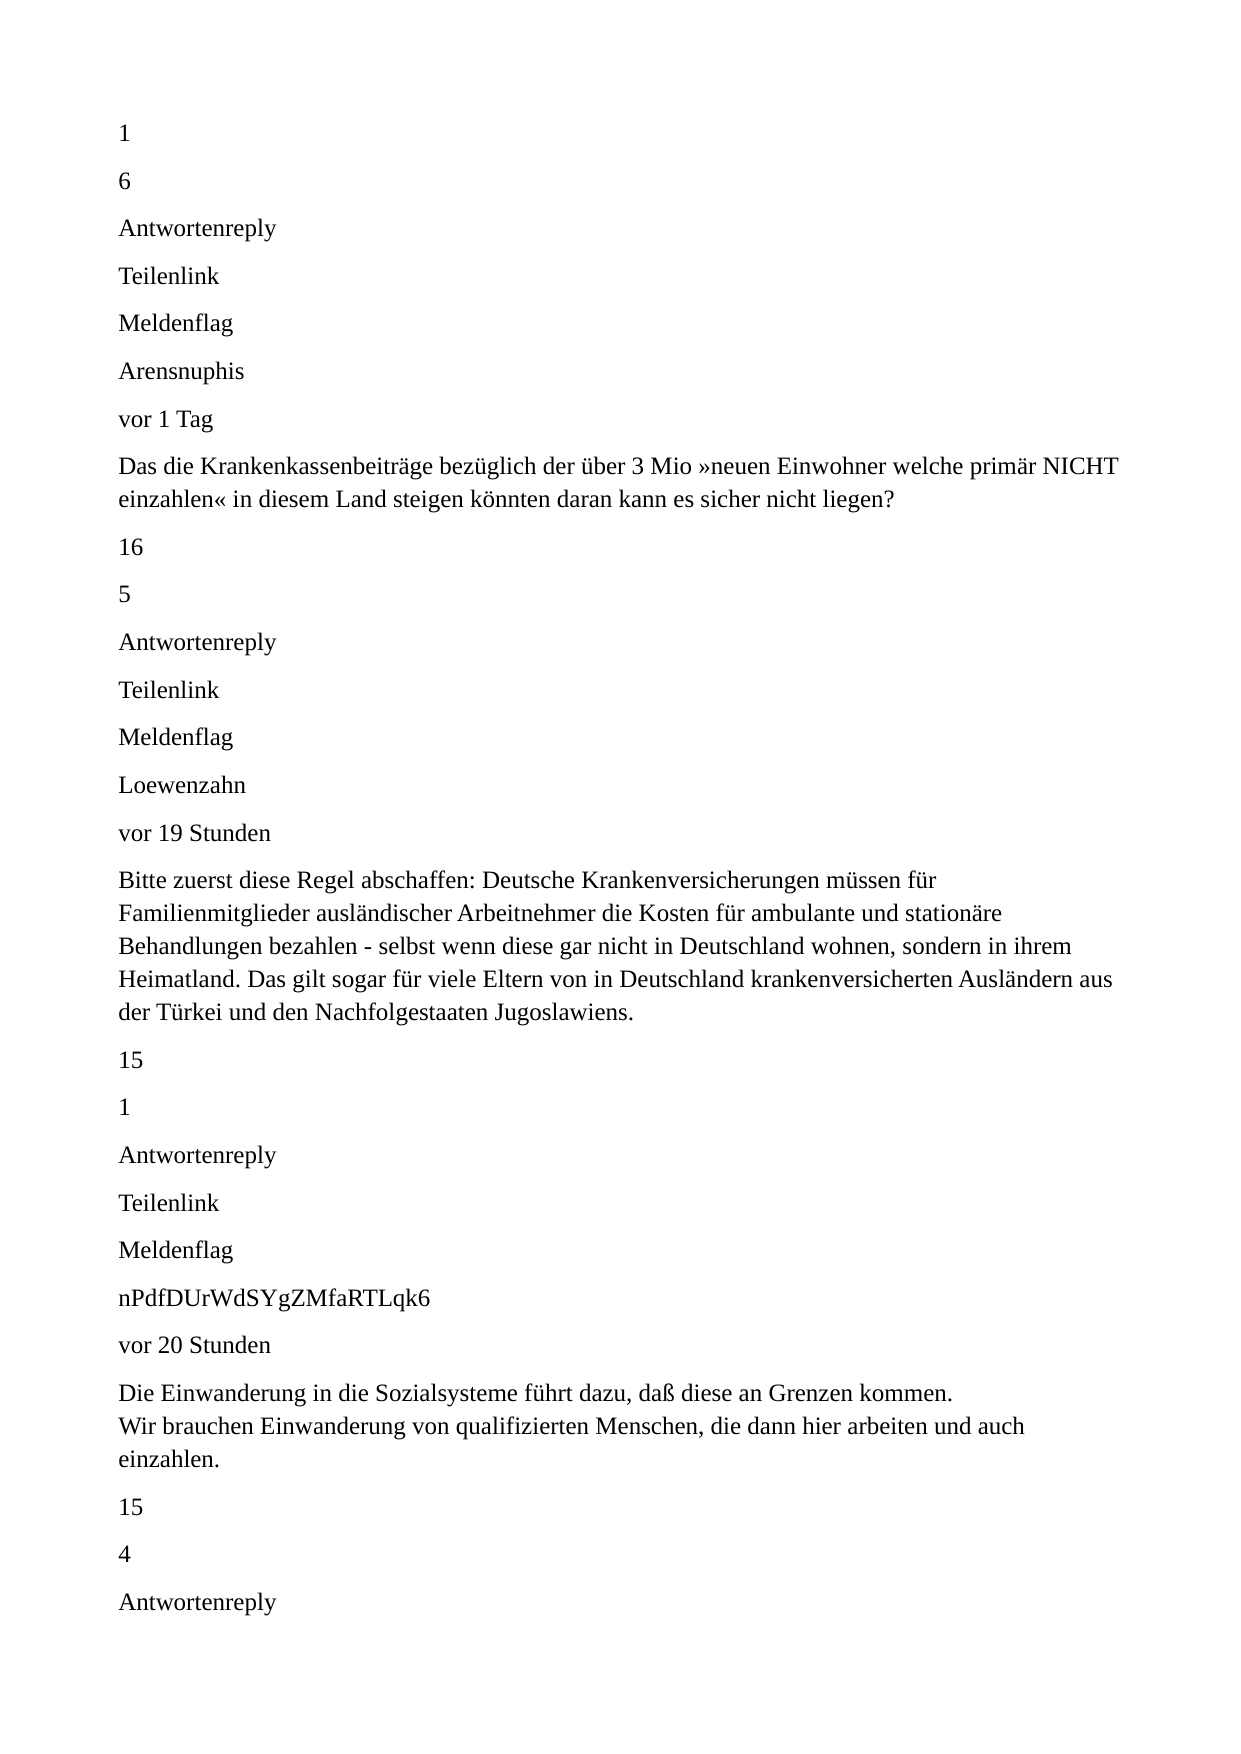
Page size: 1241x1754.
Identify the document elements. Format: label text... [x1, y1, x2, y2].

text vor 19 Stunden [118, 818, 1122, 846]
text 16 [118, 532, 1122, 561]
text Bitte zuerst diese Regel abschaffen: Deutsche Krankenversicherungen müssen für Familienmitglieder ausländischer Arbeitnehmer die Kosten für ambulante und stationäre Behandlungen bezahlen - selbst wenn diese gar nicht in Deutschland wohnen, sondern in ihrem Heimatland. Das gilt sogar für viele Eltern von in Deutschland krankenversicherten Ausländern aus der Türkei und den Nachfolgestaaten Jugoslawiens. [118, 865, 1122, 1026]
text Die Einwanderung in die Sozialsysteme führt dazu, daß diese an Grenzen kommen. Wir brauchen Einwanderung von qualifizierten Menschen, die dann hier arbeiten und auch einzahlen. [118, 1378, 1122, 1473]
text Teilenlink [118, 261, 1122, 290]
text Arensnuphis [118, 356, 1122, 385]
text Antwortenreply [118, 1140, 1122, 1169]
text 1 [118, 118, 1122, 147]
text nPdfDUrWdSYgZMfaRTLqk6 [118, 1283, 1122, 1312]
text Loewenzahn [118, 770, 1122, 799]
text 6 [118, 166, 1122, 194]
text 15 [118, 1045, 1122, 1074]
text 1 [118, 1092, 1122, 1121]
text vor 20 Stunden [118, 1331, 1122, 1359]
text Meldenflag [118, 722, 1122, 751]
text Antwortenreply [118, 1587, 1122, 1616]
text 5 [118, 579, 1122, 608]
text Teilenlink [118, 1188, 1122, 1216]
text Antwortenreply [118, 213, 1122, 242]
text Antwortenreply [118, 627, 1122, 656]
text Das die Krankenkassenbeiträge bezüglich der über 3 Mio »neuen Einwohner welche primär NICHT einzahlen« in diesem Land steigen könnten daran kann es sicher nicht liegen? [118, 451, 1122, 513]
text 15 [118, 1492, 1122, 1521]
text Meldenflag [118, 1235, 1122, 1264]
text vor 1 Tag [118, 404, 1122, 432]
text Meldenflag [118, 308, 1122, 337]
text Teilenlink [118, 675, 1122, 703]
text 4 [118, 1539, 1122, 1568]
